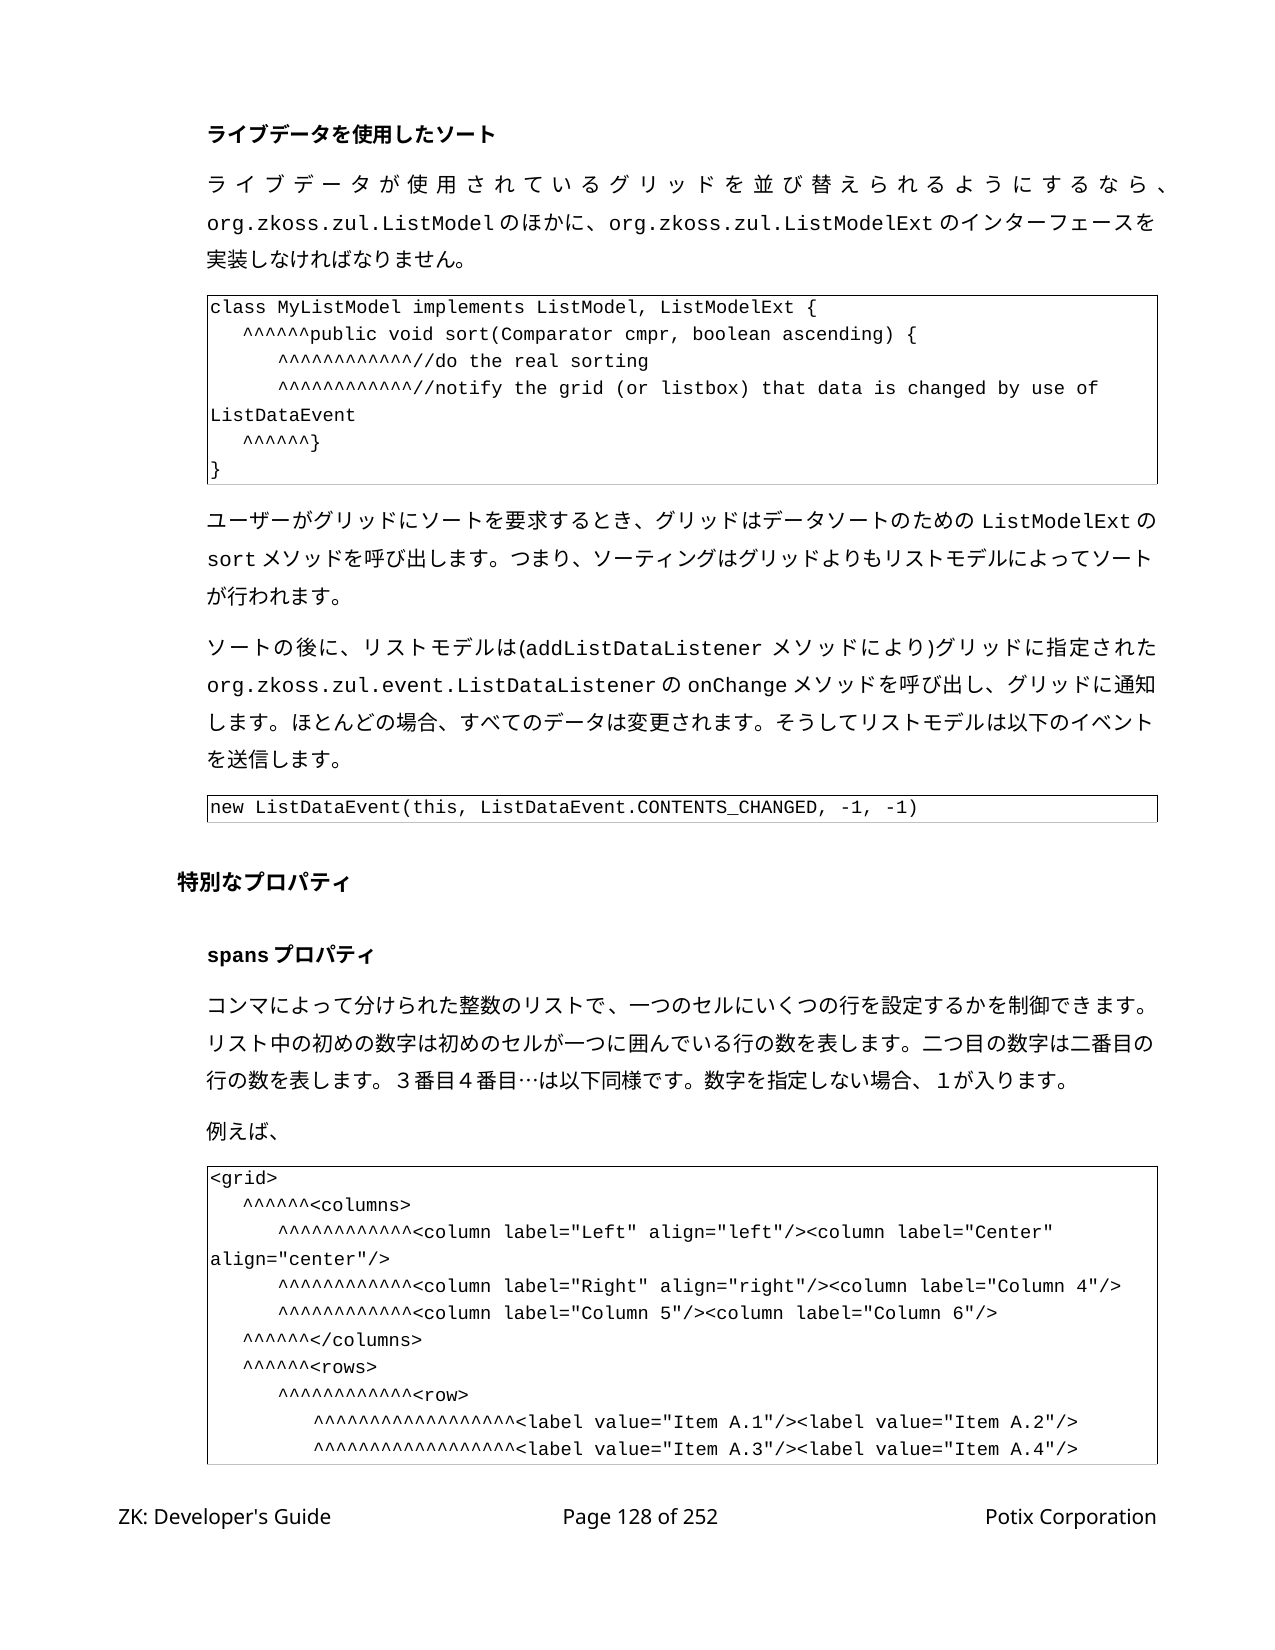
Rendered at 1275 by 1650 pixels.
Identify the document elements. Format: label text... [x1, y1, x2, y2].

text ^^^^^^^^^^^^<column label="Right" align="right"/><column label="Column 4"/> [208, 1274, 1157, 1298]
text } [208, 457, 1157, 484]
text ^^^^^^^^^^^^//notify the grid (or listbox) that data is changed by use of ListDataEvent [208, 376, 1157, 427]
subtitle 特別なプロパティ [177, 864, 1157, 896]
text ^^^^^^} [208, 430, 1157, 454]
subtitle spansプロパティ [207, 939, 1157, 969]
text ^^^^^^^^^^^^<column label="Left" align="left"/><column label="Center" align="center"/> [208, 1220, 1157, 1271]
text ライブデータが使用されているグリッドを並び替えられるようにするなら、org.zkoss.zul.ListModelのほかに、org.zkoss.zul.ListModelExtのインターフェースを実装しなければなりません。 [207, 169, 1157, 274]
text 例えば、 [207, 1115, 1157, 1145]
text コンマによって分けられた整数のリストで、一つのセルにいくつの行を設定するかを制御できます。リスト中の初めの数字は初めのセルが一つに囲んでいる行の数を表します。二つ目の数字は二番目の行の数を表します。３番目４番目…は以下同様です。数字を指定しない場合、１が入ります。 [207, 989, 1157, 1094]
text ^^^^^^<columns> [208, 1193, 1157, 1217]
text ^^^^^^^^^^^^<column label="Column 5"/><column label="Column 6"/> [208, 1301, 1157, 1325]
text ^^^^^^<rows> [208, 1355, 1157, 1380]
text ^^^^^^public void sort(Comparator cmpr, boolean ascending) { [208, 322, 1157, 346]
text ^^^^^^^^^^^^<row> [208, 1383, 1157, 1407]
text class MyListModel implements ListModel, ListModelExt { [208, 296, 1157, 319]
text ^^^^^^</columns> [208, 1328, 1157, 1352]
subtitle ライブデータを使用したソート [207, 118, 1157, 148]
text ソートの後に、リストモデルは(addListDataListener メソッドにより)グリッドに指定されたorg.zkoss.zul.event.ListDataListenerのonChangeメソッドを呼び出し、グリッドに通知します。ほとんどの場合、すべてのデータは変更されます。そうしてリストモデルは以下のイベントを送信します。 [207, 631, 1157, 774]
text ユーザーがグリッドにソートを要求するとき、グリッドはデータソートのためのListModelExtのsortメソッドを呼び出します。つまり、ソーティングはグリッドよりもリストモデルによってソートが行われます。 [207, 505, 1157, 610]
text ^^^^^^^^^^^^//do the real sorting [208, 349, 1157, 373]
text <grid> [208, 1167, 1157, 1190]
text new ListDataEvent(this, ListDataEvent.CONTENTS_CHANGED, -1, -1) [208, 796, 1157, 822]
text ^^^^^^^^^^^^^^^^^^<label value="Item A.3"/><label value="Item A.4"/> [208, 1437, 1157, 1464]
text ^^^^^^^^^^^^^^^^^^<label value="Item A.1"/><label value="Item A.2"/> [208, 1410, 1157, 1434]
